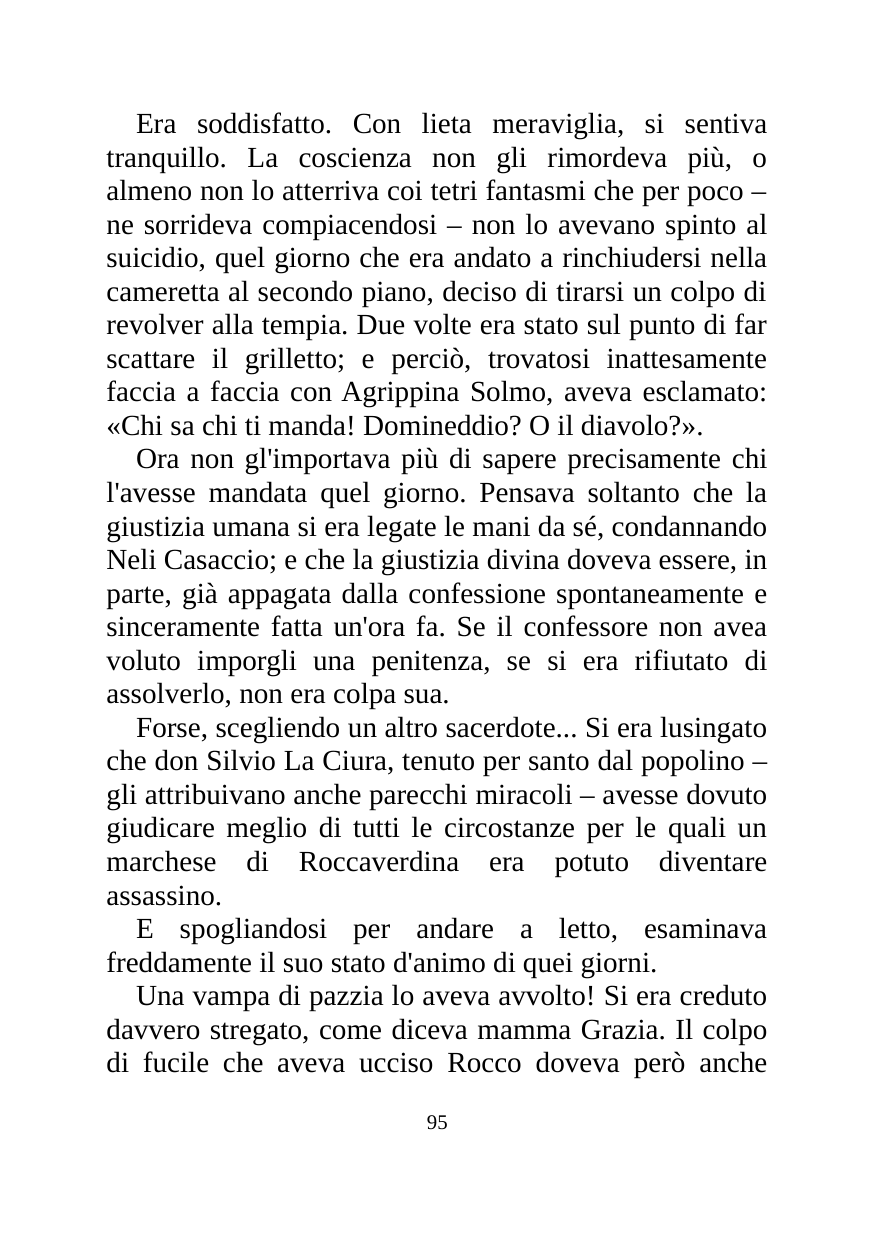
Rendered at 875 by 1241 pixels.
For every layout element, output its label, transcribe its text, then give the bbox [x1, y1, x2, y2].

text Era soddisfatto. Con lieta meraviglia, si sentiva tranquillo. La coscienza non gli rimordeva più, o almeno non lo atterriva coi tetri fantasmi che per poco – ne sorrideva compiacendosi – non lo avevano spinto al suicidio, quel giorno che era andato a rinchiudersi nella cameretta al secondo piano, deciso di tirarsi un colpo di revolver alla tempia. Due volte era stato sul punto di far scattare il grilletto; e perciò, trovatosi inattesamente faccia a faccia con Agrippina Solmo, aveva esclamato: «Chi sa chi ti manda! Domineddio? O il diavolo?». [106, 106, 768, 442]
text Forse, scegliendo un altro sacerdote... Si era lusingato che don Silvio La Ciura, tenuto per santo dal popolino – gli attribuivano anche parecchi miracoli – avesse dovuto giudicare meglio di tutti le circostanze per le quali un marchese di Roccaverdina era potuto diventare assassino. [106, 710, 768, 911]
text E spogliandosi per andare a letto, esaminava freddamente il suo stato d'animo di quei giorni. [106, 911, 768, 978]
text Una vampa di pazzia lo aveva avvolto! Si era creduto davvero stregato, come diceva mamma Grazia. Il colpo di fucile che aveva ucciso Rocco doveva però anche [106, 978, 768, 1079]
text Ora non gl'importava più di sapere precisamente chi l'avesse mandata quel giorno. Pensava soltanto che la giustizia umana si era legate le mani da sé, condannando Neli Casaccio; e che la giustizia divina doveva essere, in parte, già appagata dalla confessione spontaneamente e sinceramente fatta un'ora fa. Se il confessore non avea voluto imporgli una penitenza, se si era rifiutato di assolverlo, non era colpa sua. [106, 442, 768, 710]
